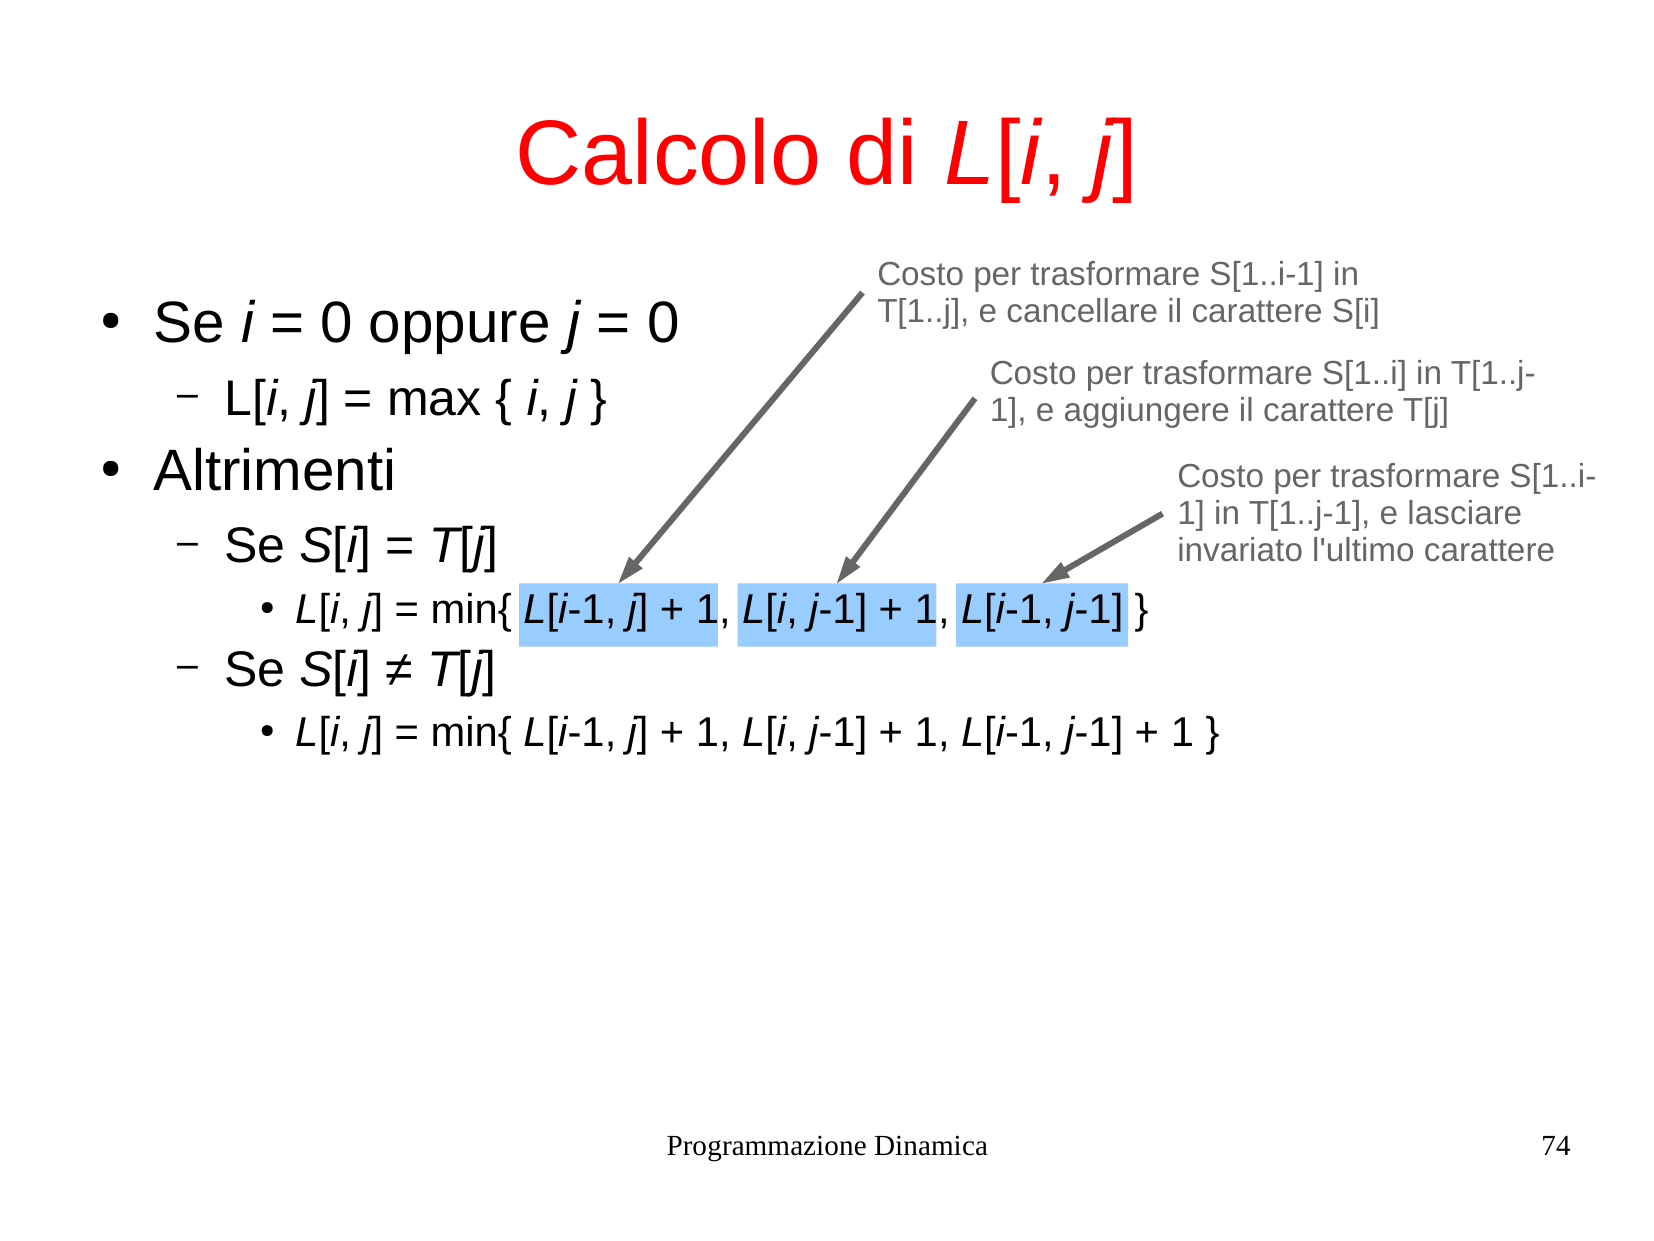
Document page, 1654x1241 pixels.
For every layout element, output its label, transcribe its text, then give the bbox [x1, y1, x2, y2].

text_box Costo per trasformare S[1..i] in T[1..j-1], e aggiungere il carattere T[j] [975, 346, 1576, 451]
text_box Costo per trasformare S[1..i-1] in T[1..j-1], e lasciare invariato l'ultimo carattere [1162, 450, 1613, 578]
text_box Costo per trasformare S[1..i-1] in T[1..j], e cancellare il carattere S[i] [862, 247, 1426, 338]
title Calcolo di L[i, j] [82, 49, 1571, 257]
list Se i = 0 oppure j = 0 L[i, j] = max { i, j } Altrimenti Se S[i] = T[j] L[i, j] = min{ L[i-1, j] + 1, L[i, j-1] + 1, L[i-1, j-1] } Se S[i] ≠ T[j] L[i, j] = min{ L[i-1, j] + 1, L[i, j-1] + 1, L[i-1, j-1] + 1 } [82, 290, 1571, 1109]
